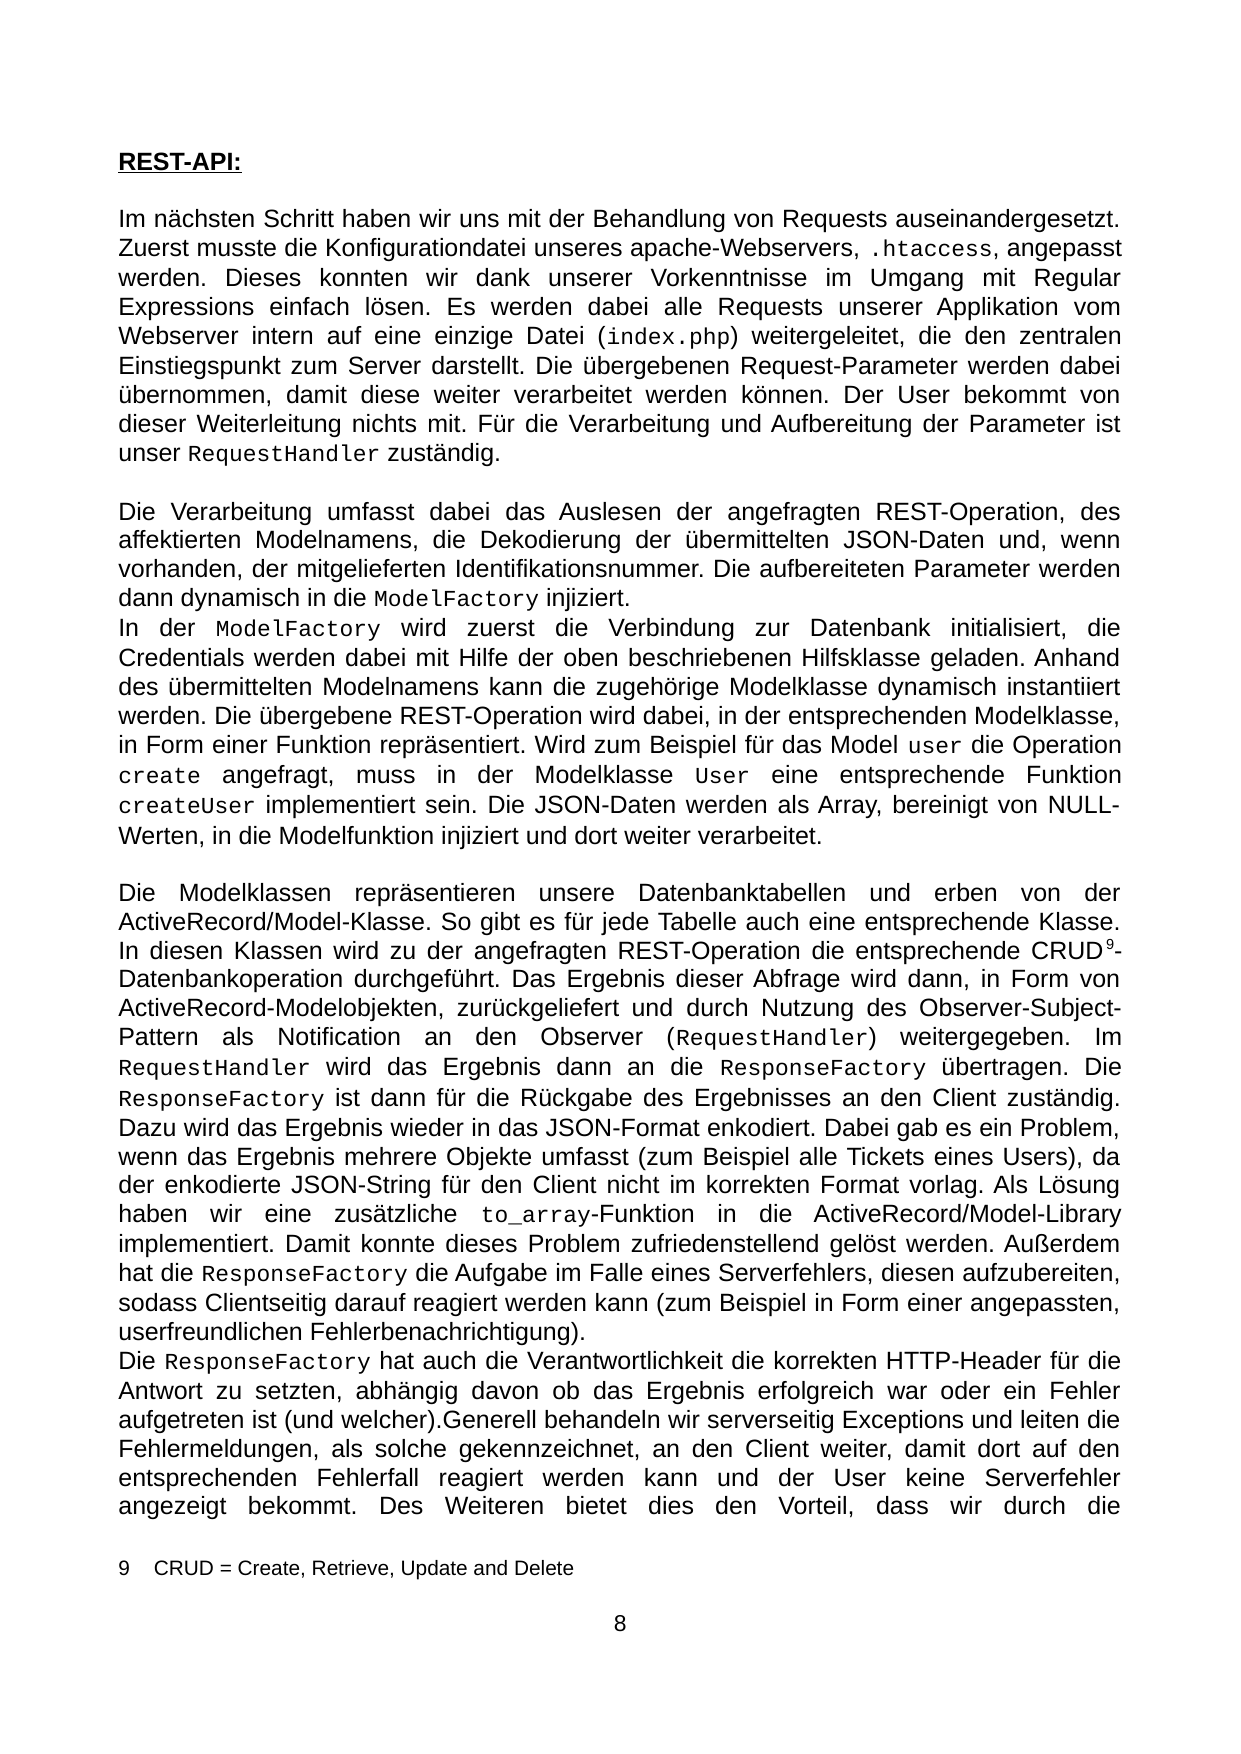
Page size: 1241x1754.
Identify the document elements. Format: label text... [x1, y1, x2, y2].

text Im nächsten Schritt haben wir uns mit der Behandlung von Requests auseinandergesetzt. Zuerst musste die Konfigurationdatei unseres apache-Webservers, .htaccess, angepasst werden. Dieses konnten wir dank unserer Vorkenntnisse im Umgang mit Regular Expressions einfach lösen. Es werden dabei alle Requests unserer Applikation vom Webserver intern auf eine einzige Datei (index.php) weitergeleitet, die den zentralen Einstiegspunkt zum Server darstellt. Die übergebenen Request-Parameter werden dabei übernommen, damit diese weiter verarbeitet werden können. Der User bekommt von dieser Weiterleitung nichts mit. Für die Verarbeitung und Aufbereitung der Parameter ist unser RequestHandler zuständig. [118, 204, 1122, 468]
text Die Verarbeitung umfasst dabei das Auslesen der angefragten REST-Operation, des affektierten Modelnamens, die Dekodierung der übermittelten JSON-Daten und, wenn vorhanden, der mitgelieferten Identifikationsnummer. Die aufbereiteten Parameter werden dann dynamisch in die ModelFactory injiziert. [118, 497, 1122, 613]
text REST-API: [118, 147, 1122, 176]
text Die ResponseFactory hat auch die Verantwortlichkeit die korrekten HTTP-Header für die Antwort zu setzten, abhängig davon ob das Ergebnis erfolgreich war oder ein Fehler aufgetreten ist (und welcher).Generell behandeln wir serverseitig Exceptions und leiten die Fehlermeldungen, als solche gekennzeichnet, an den Client weiter, damit dort auf den entsprechenden Fehlerfall reagiert werden kann und der User keine Serverfehler angezeigt bekommt. Des Weiteren bietet dies den Vorteil, dass wir durch die [118, 1346, 1122, 1520]
text Die Modelklassen repräsentieren unsere Datenbanktabellen und erben von der ActiveRecord/Model-Klasse. So gibt es für jede Tabelle auch eine entsprechende Klasse. In diesen Klassen wird zu der angefragten REST-Operation die entsprechende CRUD-Datenbankoperation durchgeführt. Das Ergebnis dieser Abfrage wird dann, in Form von ActiveRecord-Modelobjekten, zurückgeliefert und durch Nutzung des Observer-Subject-Pattern als Notification an den Observer (RequestHandler) weitergegeben. Im RequestHandler wird das Ergebnis dann an die ResponseFactory übertragen. Die ResponseFactory ist dann für die Rückgabe des Ergebnisses an den Client zuständig. Dazu wird das Ergebnis wieder in das JSON-Format enkodiert. Dabei gab es ein Problem, wenn das Ergebnis mehrere Objekte umfasst (zum Beispiel alle Tickets eines Users), da der enkodierte JSON-String für den Client nicht im korrekten Format vorlag. Als Lösung haben wir eine zusätzliche to_array-Funktion in die ActiveRecord/Model-Library implementiert. Damit konnte dieses Problem zufriedenstellend gelöst werden. Außerdem hat die ResponseFactory die Aufgabe im Falle eines Serverfehlers, diesen aufzubereiten, sodass Clientseitig darauf reagiert werden kann (zum Beispiel in Form einer angepassten, userfreundlichen Fehlerbenachrichtigung). [118, 878, 1122, 1346]
text In der ModelFactory wird zuerst die Verbindung zur Datenbank initialisiert, die Credentials werden dabei mit Hilfe der oben beschriebenen Hilfsklasse geladen. Anhand des übermittelten Modelnamens kann die zugehörige Modelklasse dynamisch instantiiert werden. Die übergebene REST-Operation wird dabei, in der entsprechenden Modelklasse, in Form einer Funktion repräsentiert. Wird zum Beispiel für das Model user die Operation create angefragt, muss in der Modelklasse User eine entsprechende Funktion createUser implementiert sein. Die JSON-Daten werden als Array, bereinigt von NULL-Werten, in die Modelfunktion injiziert und dort weiter verarbeitet. [118, 613, 1122, 849]
text CRUD = Create, Retrieve, Update and Delete [118, 1556, 1122, 1580]
